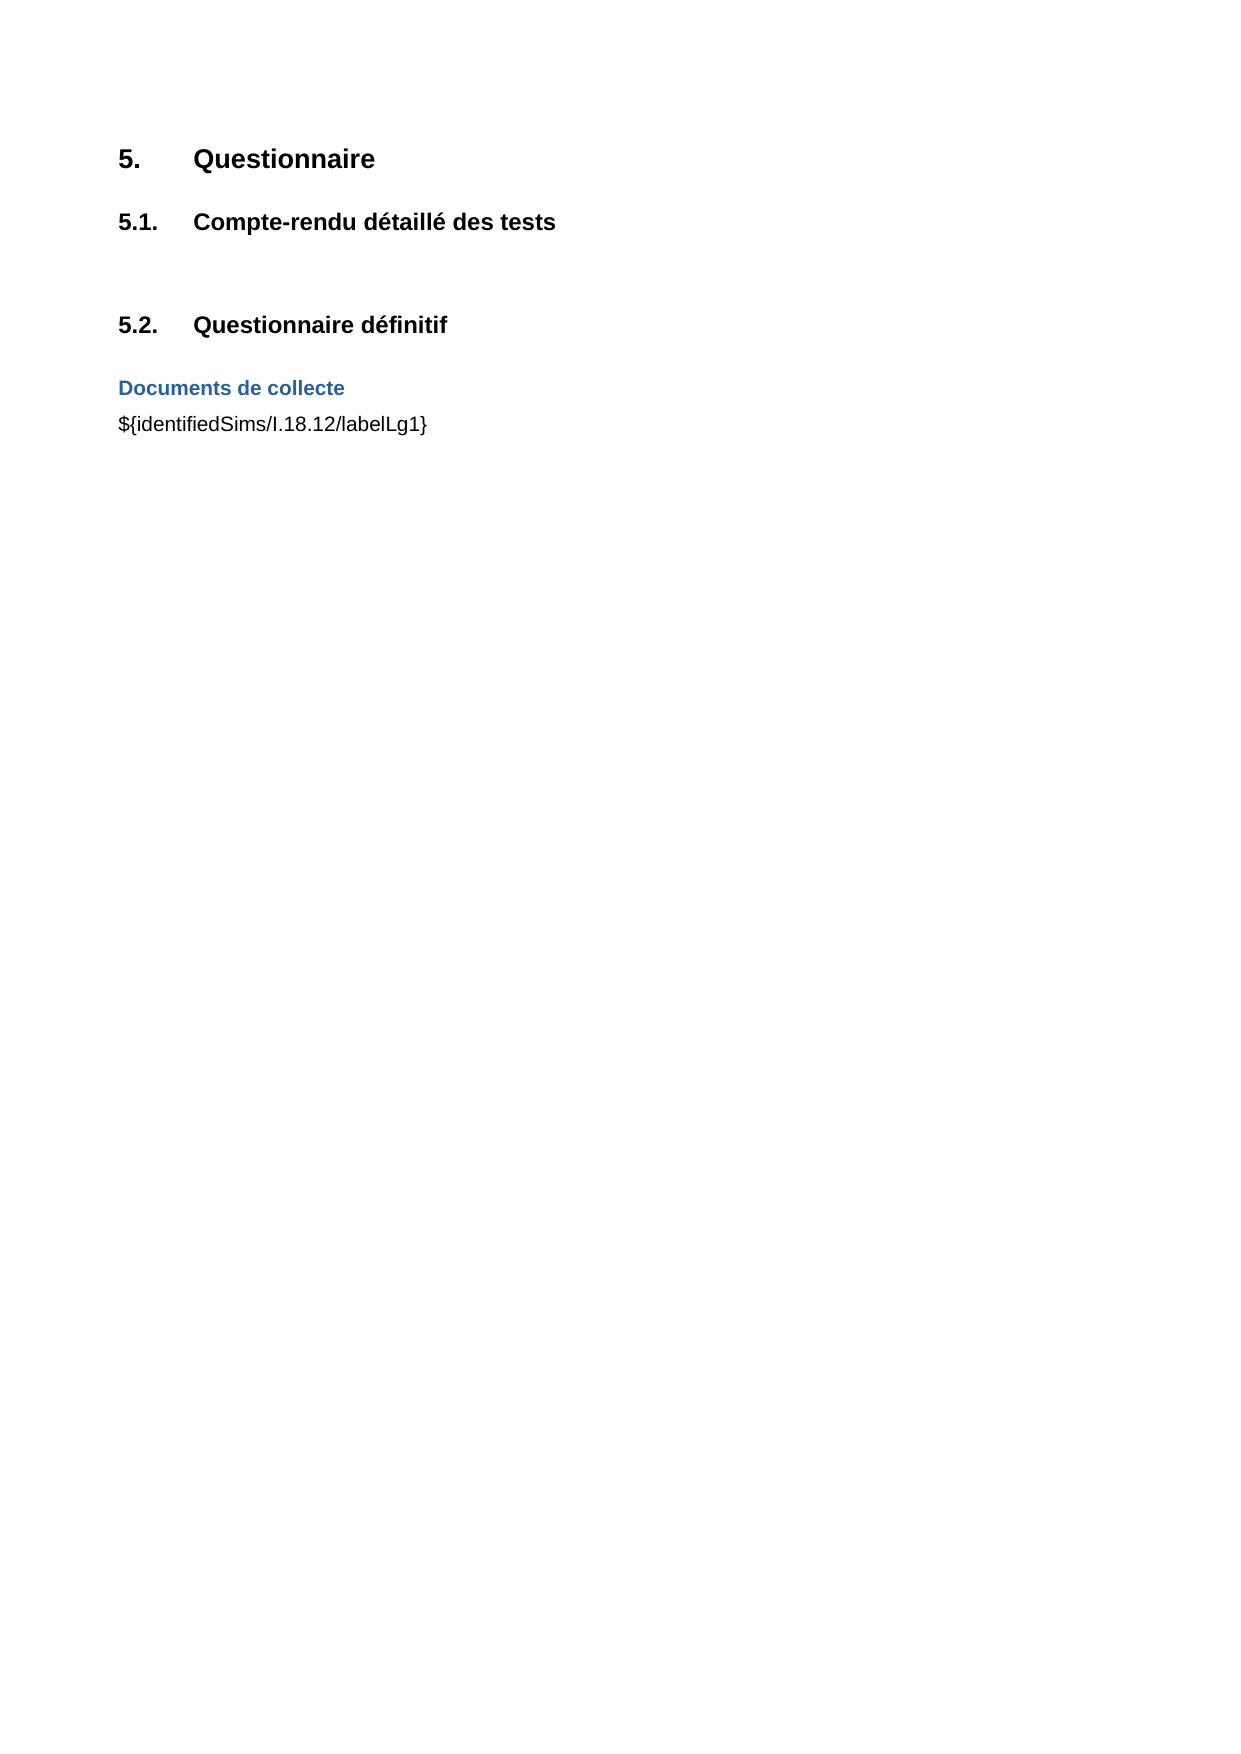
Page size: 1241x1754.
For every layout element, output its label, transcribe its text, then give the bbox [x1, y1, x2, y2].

subtitle Questionnaire [118, 143, 1122, 174]
subtitle Questionnaire définitif [118, 311, 1122, 338]
subtitle Documents de collecte [118, 376, 1122, 400]
text ${identifiedSims/I.18.12/labelLg1} [118, 412, 1122, 436]
subtitle Compte-rendu détaillé des tests [118, 208, 1122, 235]
